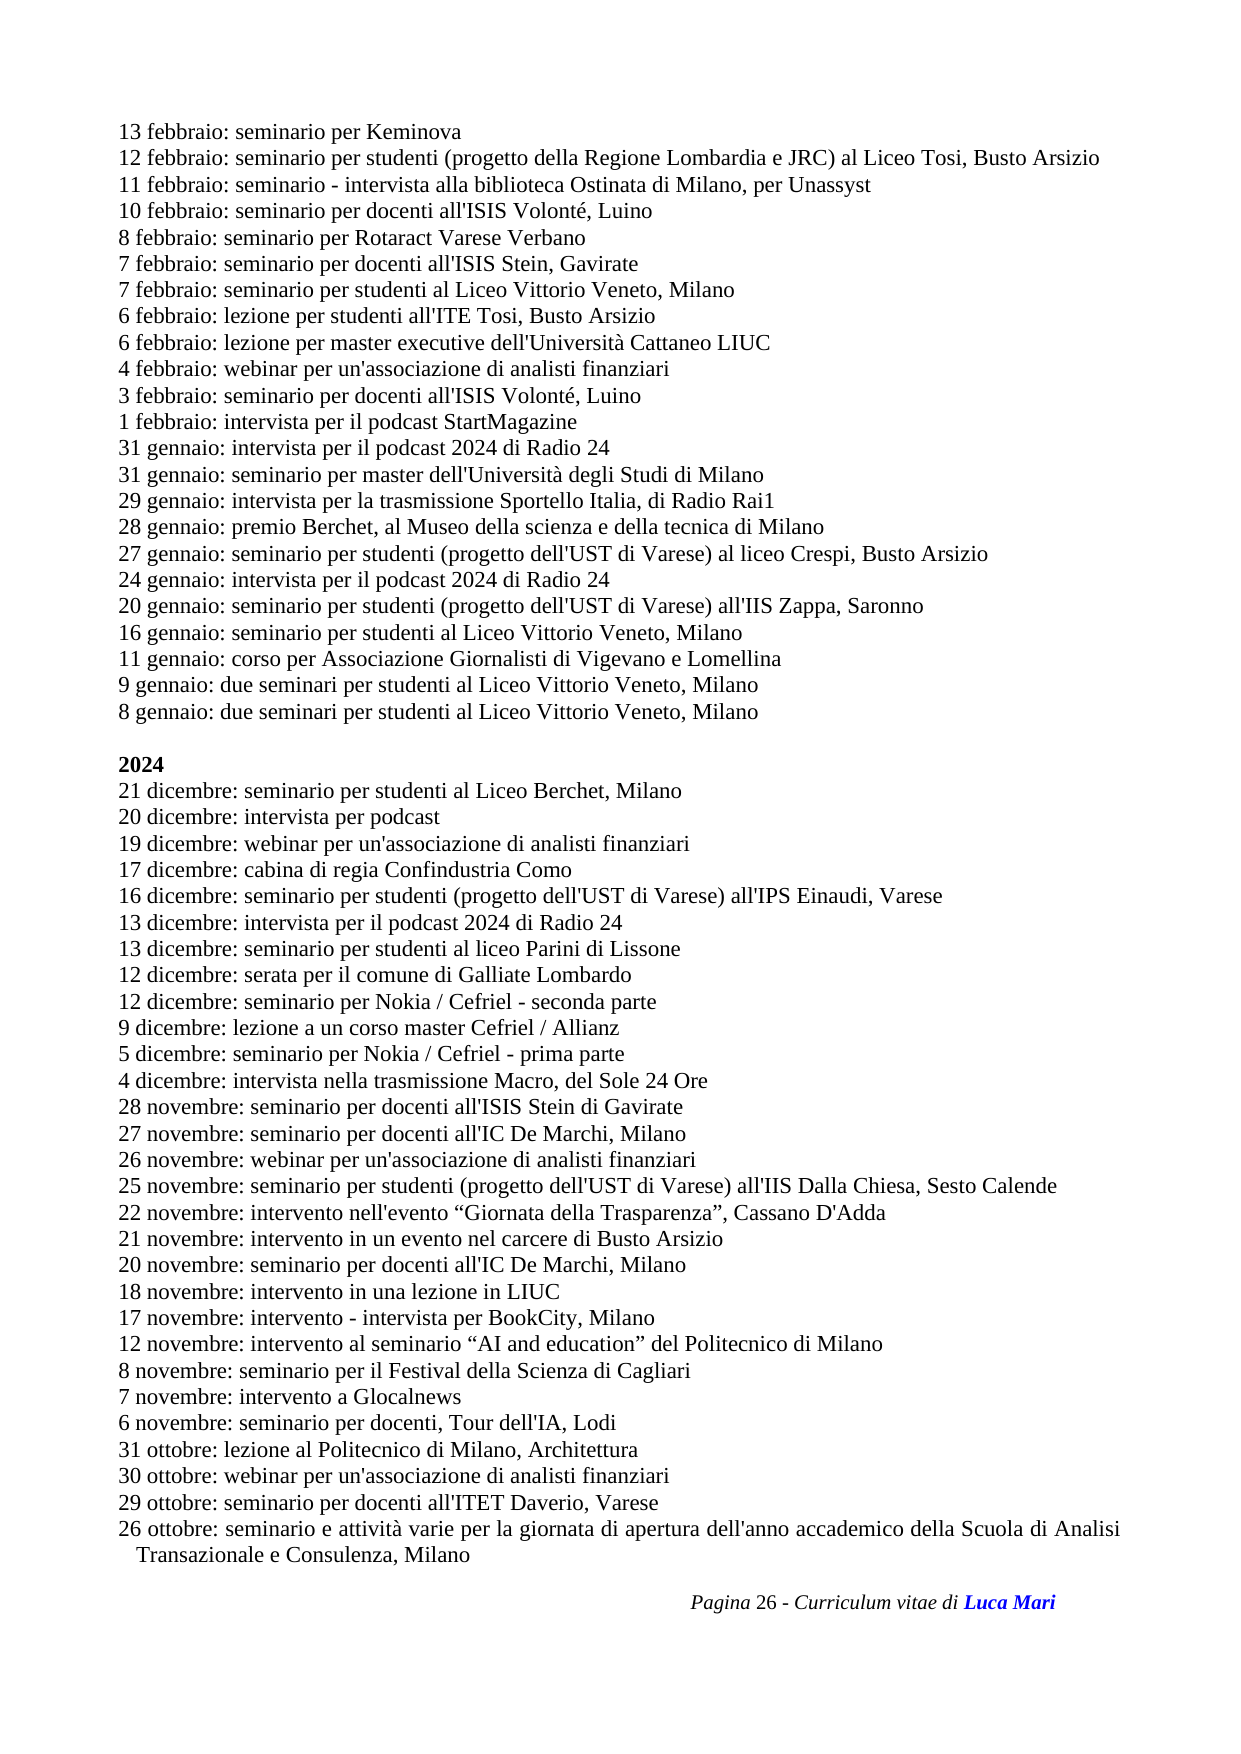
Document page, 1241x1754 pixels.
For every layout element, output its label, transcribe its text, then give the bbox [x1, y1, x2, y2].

text 7 febbraio: seminario per studenti al Liceo Vittorio Veneto, Milano [118, 276, 1122, 303]
text 12 febbraio: seminario per studenti (progetto della Regione Lombardia e JRC) al Liceo Tosi, Busto Arsizio [118, 144, 1122, 171]
text 3 febbraio: seminario per docenti all'ISIS Volonté, Luino [118, 382, 1122, 408]
text 9 gennaio: due seminari per studenti al Liceo Vittorio Veneto, Milano [118, 672, 1122, 698]
text 30 ottobre: webinar per un'associazione di analisti finanziari [118, 1462, 1122, 1488]
text 31 gennaio: intervista per il podcast 2024 di Radio 24 [118, 434, 1122, 461]
text 20 dicembre: intervista per podcast [118, 803, 1122, 830]
text 21 novembre: intervento in un evento nel carcere di Busto Arsizio [118, 1225, 1122, 1251]
text 6 febbraio: lezione per master executive dell'Università Cattaneo LIUC [118, 329, 1122, 355]
text 17 novembre: intervento - intervista per BookCity, Milano [118, 1304, 1122, 1330]
text 25 novembre: seminario per studenti (progetto dell'UST di Varese) all'IIS Dalla Chiesa, Sesto Calende [118, 1172, 1122, 1199]
text 28 novembre: seminario per docenti all'ISIS Stein di Gavirate [118, 1093, 1122, 1119]
text 20 novembre: seminario per docenti all'IC De Marchi, Milano [118, 1251, 1122, 1278]
text 7 febbraio: seminario per docenti all'ISIS Stein, Gavirate [118, 250, 1122, 276]
text 12 novembre: intervento al seminario “AI and education” del Politecnico di Milano [118, 1330, 1122, 1357]
text 29 gennaio: intervista per la trasmissione Sportello Italia, di Radio Rai1 [118, 487, 1122, 513]
text 8 gennaio: due seminari per studenti al Liceo Vittorio Veneto, Milano [118, 698, 1122, 724]
text 9 dicembre: lezione a un corso master Cefriel / Allianz [118, 1014, 1122, 1041]
text 26 novembre: webinar per un'associazione di analisti finanziari [118, 1146, 1122, 1172]
text 17 dicembre: cabina di regia Confindustria Como [118, 856, 1122, 882]
text 11 gennaio: corso per Associazione Giornalisti di Vigevano e Lomellina [118, 645, 1122, 672]
text 7 novembre: intervento a Glocalnews [118, 1383, 1122, 1409]
text 5 dicembre: seminario per Nokia / Cefriel - prima parte [118, 1041, 1122, 1067]
text 18 novembre: intervento in una lezione in LIUC [118, 1278, 1122, 1304]
text 27 gennaio: seminario per studenti (progetto dell'UST di Varese) al liceo Crespi, Busto Arsizio [118, 540, 1122, 566]
text 4 febbraio: webinar per un'associazione di analisti finanziari [118, 355, 1122, 382]
text 28 gennaio: premio Berchet, al Museo della scienza e della tecnica di Milano [118, 513, 1122, 540]
text 26 ottobre: seminario e attività varie per la giornata di apertura dell'anno accademico della Scuola di Analisi Transazionale e Consulenza, Milano [118, 1515, 1122, 1568]
text 8 febbraio: seminario per Rotaract Varese Verbano [118, 223, 1122, 250]
text 31 ottobre: lezione al Politecnico di Milano, Architettura [118, 1436, 1122, 1462]
text 11 febbraio: seminario - intervista alla biblioteca Ostinata di Milano, per Unassyst [118, 171, 1122, 197]
text 4 dicembre: intervista nella trasmissione Macro, del Sole 24 Ore [118, 1067, 1122, 1093]
text 13 febbraio: seminario per Keminova [118, 118, 1122, 144]
text 31 gennaio: seminario per master dell'Università degli Studi di Milano [118, 461, 1122, 487]
text 12 dicembre: seminario per Nokia / Cefriel - seconda parte [118, 988, 1122, 1014]
text 24 gennaio: intervista per il podcast 2024 di Radio 24 [118, 566, 1122, 592]
text 19 dicembre: webinar per un'associazione di analisti finanziari [118, 830, 1122, 856]
text 1 febbraio: intervista per il podcast StartMagazine [118, 408, 1122, 434]
text 16 dicembre: seminario per studenti (progetto dell'UST di Varese) all'IPS Einaudi, Varese [118, 882, 1122, 909]
text 13 dicembre: intervista per il podcast 2024 di Radio 24 [118, 909, 1122, 935]
text 6 novembre: seminario per docenti, Tour dell'IA, Lodi [118, 1409, 1122, 1436]
text 27 novembre: seminario per docenti all'IC De Marchi, Milano [118, 1119, 1122, 1146]
text 10 febbraio: seminario per docenti all'ISIS Volonté, Luino [118, 197, 1122, 223]
text 12 dicembre: serata per il comune di Galliate Lombardo [118, 961, 1122, 988]
text 21 dicembre: seminario per studenti al Liceo Berchet, Milano [118, 777, 1122, 803]
text 16 gennaio: seminario per studenti al Liceo Vittorio Veneto, Milano [118, 619, 1122, 645]
text 6 febbraio: lezione per studenti all'ITE Tosi, Busto Arsizio [118, 303, 1122, 329]
text 20 gennaio: seminario per studenti (progetto dell'UST di Varese) all'IIS Zappa, Saronno [118, 592, 1122, 619]
text 2024 [118, 751, 1122, 777]
text 29 ottobre: seminario per docenti all'ITET Daverio, Varese [118, 1488, 1122, 1515]
text 22 novembre: intervento nell'evento “Giornata della Trasparenza”, Cassano D'Adda [118, 1199, 1122, 1225]
text 13 dicembre: seminario per studenti al liceo Parini di Lissone [118, 935, 1122, 961]
text 8 novembre: seminario per il Festival della Scienza di Cagliari [118, 1357, 1122, 1383]
